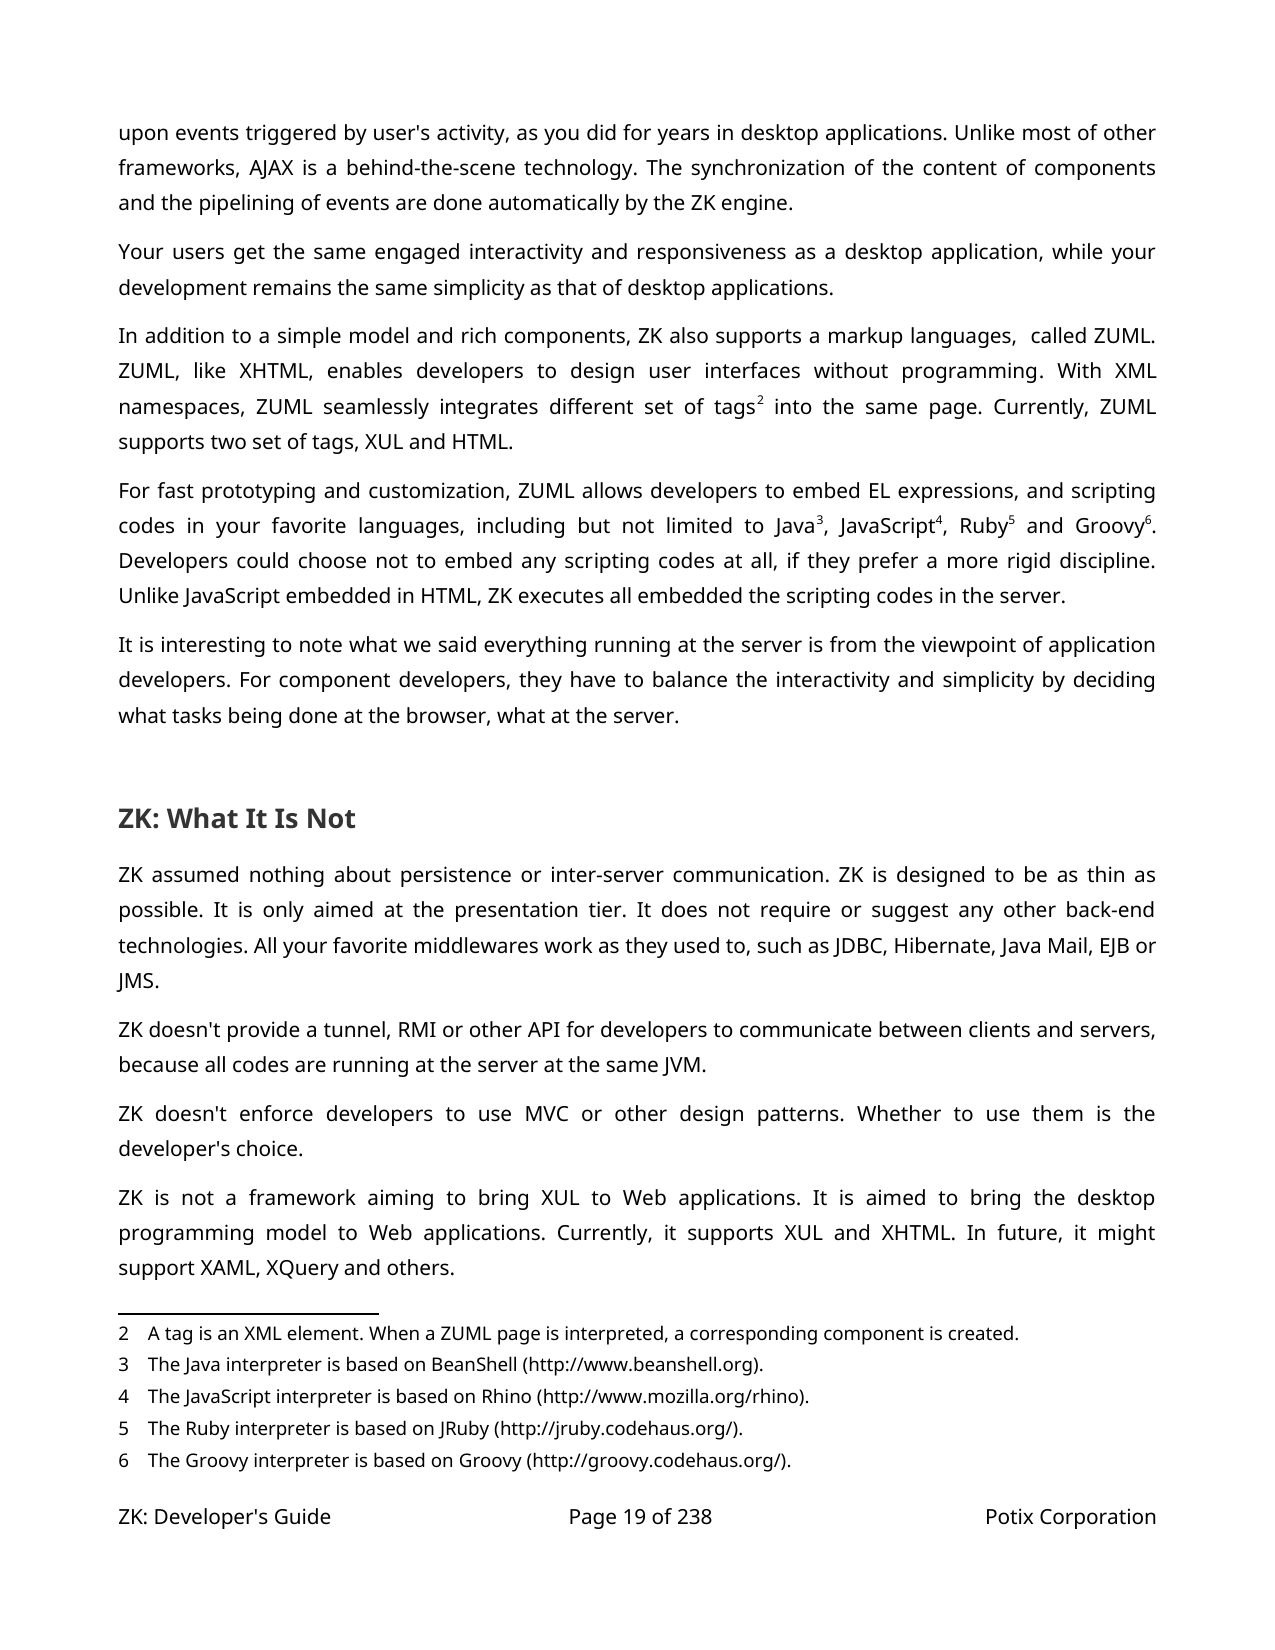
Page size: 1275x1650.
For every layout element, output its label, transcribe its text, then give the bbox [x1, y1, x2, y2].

text A tag is an XML element. When a ZUML page is interpreted, a corresponding component is created. [118, 1320, 1157, 1345]
text Your users get the same engaged interactivity and responsiveness as a desktop application, while your development remains the same simplicity as that of desktop applications. [118, 237, 1157, 301]
text For fast prototyping and customization, ZUML allows developers to embed EL expressions, and scripting codes in your favorite languages, including but not limited to Java, JavaScript, Ruby and Groovy. Developers could choose not to embed any scripting codes at all, if they prefer a more rigid discipline. Unlike JavaScript embedded in HTML, ZK executes all embedded the scripting codes in the server. [118, 476, 1157, 610]
subtitle ZK: What It Is Not [118, 800, 1157, 837]
text ZK doesn't enforce developers to use MVC or other design patterns. Whether to use them is the developer's choice. [118, 1099, 1157, 1162]
text The JavaScript interpreter is based on Rhino (http://www.mozilla.org/rhino). [118, 1384, 1157, 1409]
text upon events triggered by user's activity, as you did for years in desktop applications. Unlike most of other frameworks, AJAX is a behind-the-scene technology. The synchronization of the content of components and the pipelining of events are done automatically by the ZK engine. [118, 118, 1157, 217]
text ZK assumed nothing about persistence or inter-server communication. ZK is designed to be as thin as possible. It is only aimed at the presentation tier. It does not require or suggest any other back-end technologies. All your favorite middlewares work as they used to, such as JDBC, Hibernate, Java Mail, EJB or JMS. [118, 860, 1157, 994]
text The Groovy interpreter is based on Groovy (http://groovy.codehaus.org/). [118, 1447, 1157, 1473]
text In addition to a simple model and rich components, ZK also supports a markup languages, called ZUML. ZUML, like XHTML, enables developers to design user interfaces without programming. With XML namespaces, ZUML seamlessly integrates different set of tags into the same page. Currently, ZUML supports two set of tags, XUL and HTML. [118, 321, 1157, 455]
text The Java interpreter is based on BeanShell (http://www.beanshell.org). [118, 1352, 1157, 1377]
text ZK is not a framework aiming to bring XUL to Web applications. It is aimed to bring the desktop programming model to Web applications. Currently, it supports XUL and XHTML. In future, it might support XAML, XQuery and others. [118, 1183, 1157, 1282]
text It is interesting to note what we said everything running at the server is from the viewpoint of application developers. For component developers, they have to balance the interactivity and simplicity by deciding what tasks being done at the browser, what at the server. [118, 630, 1157, 729]
text ZK doesn't provide a tunnel, RMI or other API for developers to communicate between clients and servers, because all codes are running at the server at the same JVM. [118, 1015, 1157, 1078]
text The Ruby interpreter is based on JRuby (http://jruby.codehaus.org/). [118, 1416, 1157, 1441]
